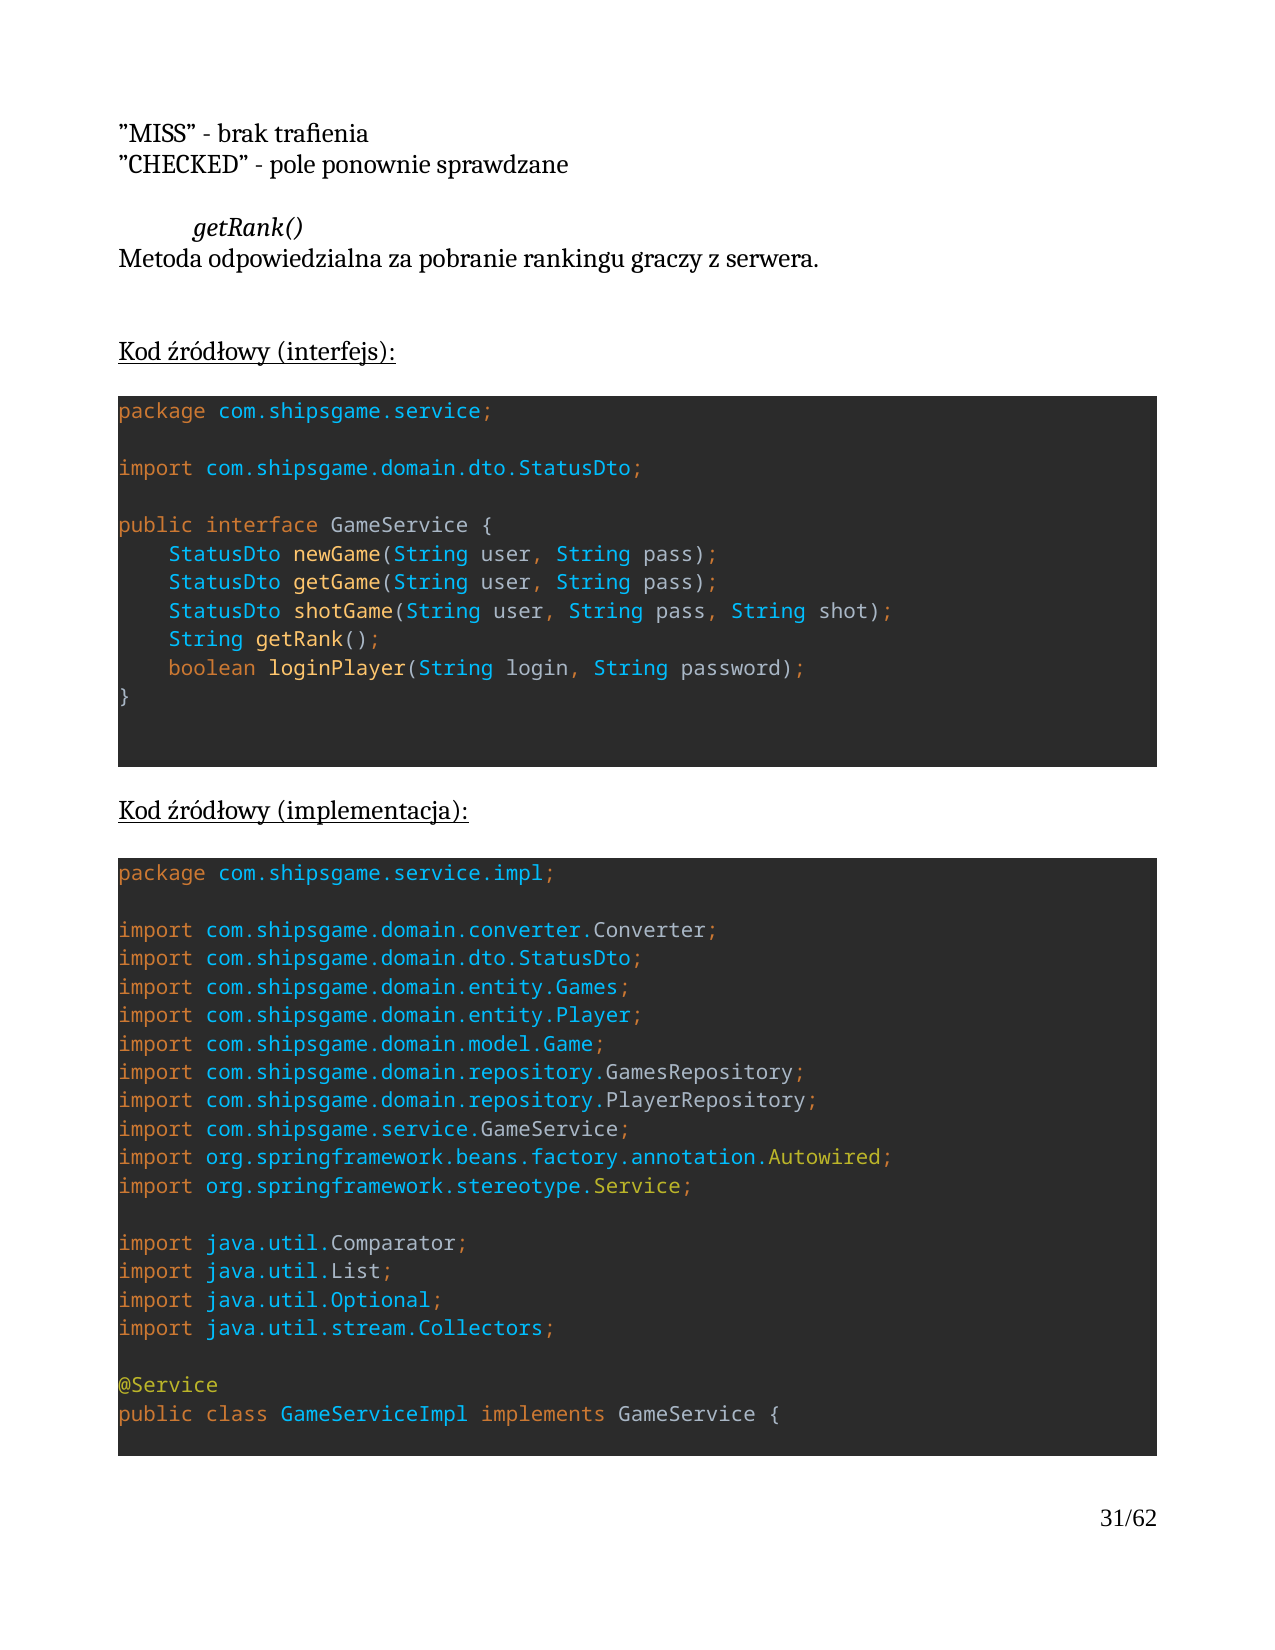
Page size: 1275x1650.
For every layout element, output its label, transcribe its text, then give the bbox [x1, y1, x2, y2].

text ”MISS” - brak traﬁenia [118, 118, 1157, 149]
text package com.shipsgame.service.impl; import com.shipsgame.domain.converter.Converter; import com.shipsgame.domain.dto.StatusDto; import com.shipsgame.domain.entity.Games; import com.shipsgame.domain.entity.Player; import com.shipsgame.domain.model.Game; import com.shipsgame.domain.repository.GamesRepository; import com.shipsgame.domain.repository.PlayerRepository; import com.shipsgame.service.GameService; import org.springframework.beans.factory.annotation.Autowired; import org.springframework.stereotype.Service; import java.util.Comparator; import java.util.List; import java.util.Optional; import java.util.stream.Collectors; @Service public class GameServiceImpl implements GameService { [118, 858, 1157, 1456]
text Metoda odpowiedzialna za pobranie rankingu graczy z serwera. [118, 243, 1157, 274]
text ”CHECKED” - pole ponownie sprawdzane [118, 149, 1157, 180]
text Kod źródłowy (implementacja): [118, 795, 1157, 827]
text getRank() [118, 212, 1157, 243]
text Kod źródłowy (interfejs): [118, 336, 1157, 367]
text package com.shipsgame.service; import com.shipsgame.domain.dto.StatusDto; public interface GameService { StatusDto newGame(String user, String pass); StatusDto getGame(String user, String pass); StatusDto shotGame(String user, String pass, String shot); String getRank(); boolean loginPlayer(String login, String password); } [118, 396, 1157, 738]
